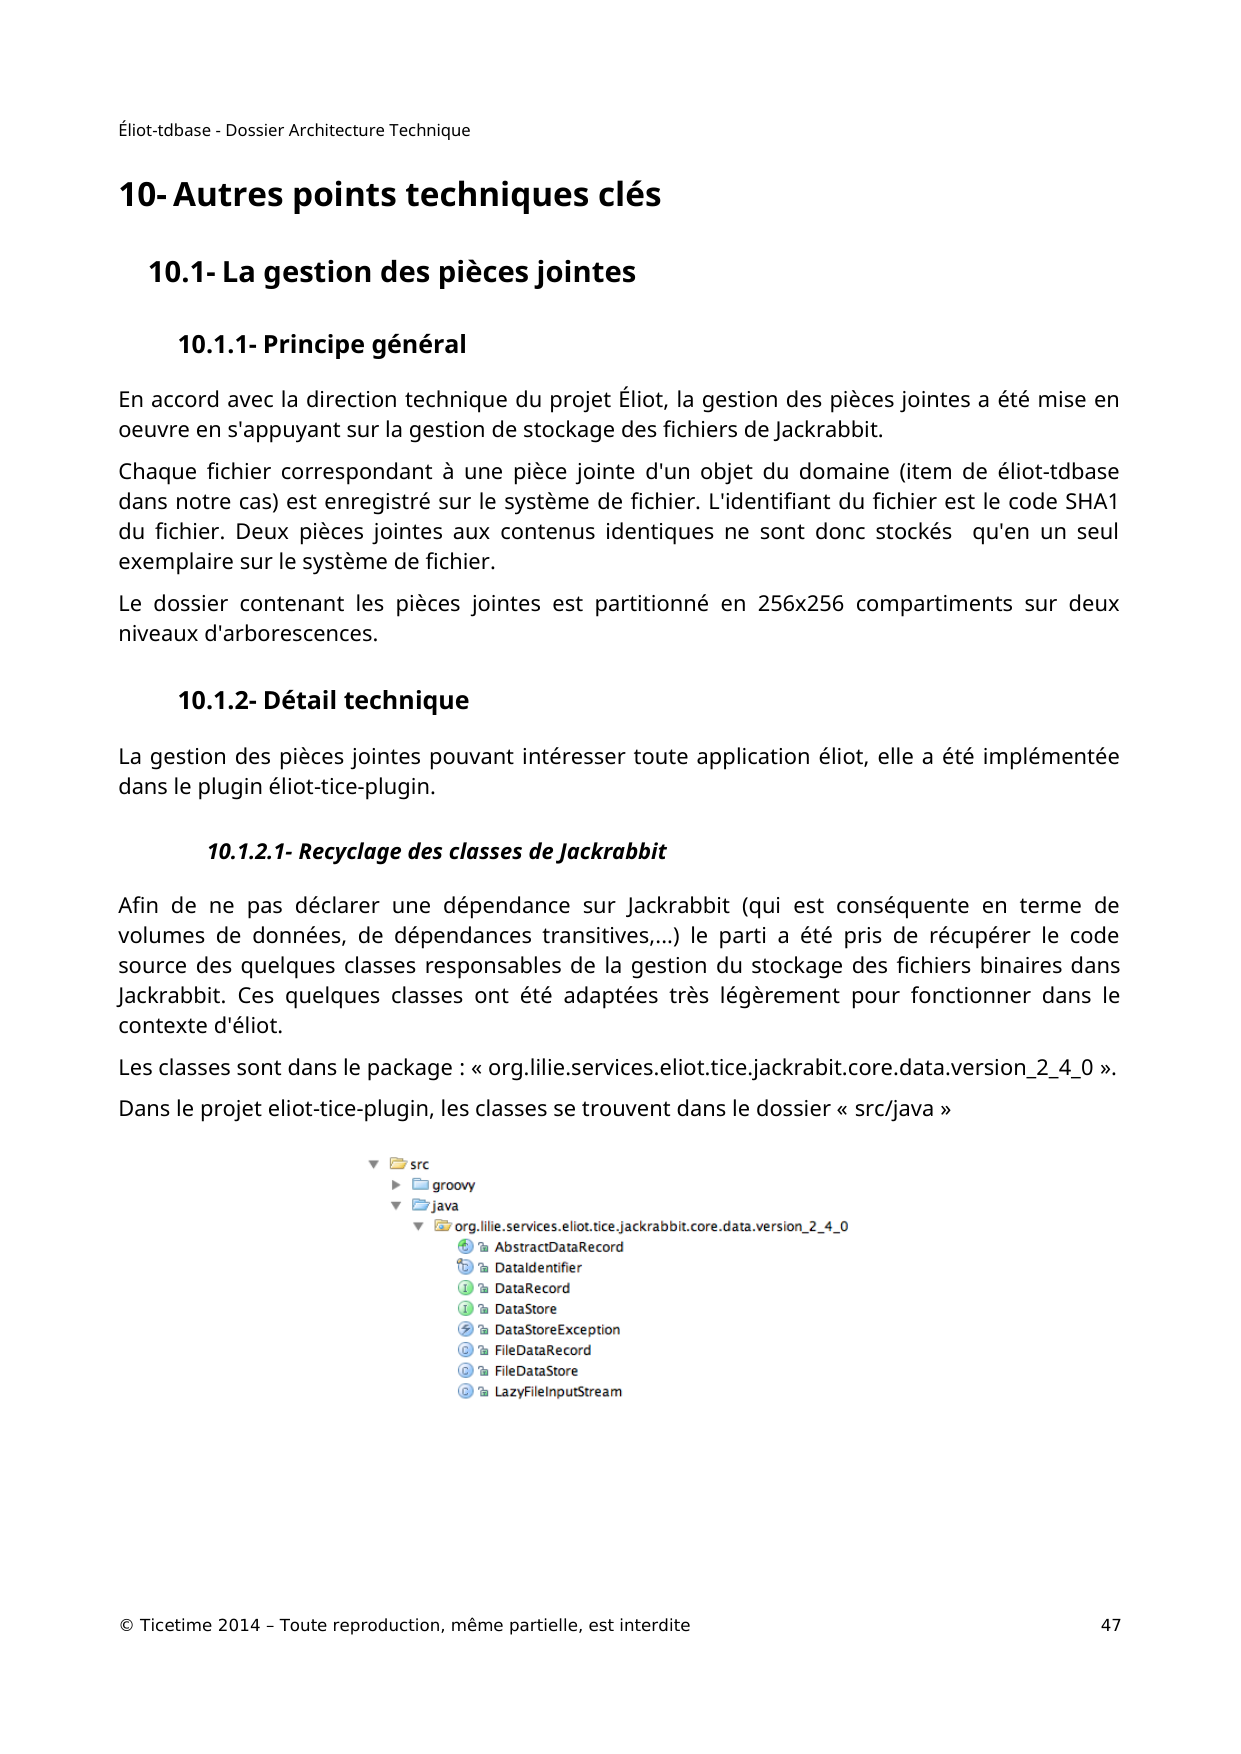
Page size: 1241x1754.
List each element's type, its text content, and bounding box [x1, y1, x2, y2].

text La gestion des pièces jointes pouvant intéresser toute application éliot, elle a été implémentée dans le plugin éliot-tice-plugin. [118, 741, 1122, 801]
text Les classes sont dans le package : « org.lilie.services.eliot.tice.jackrabit.core.data.version_2_4_0 ». [118, 1051, 1122, 1081]
text Dans le projet eliot-tice-plugin, les classes se trouvent dans le dossier « src/java » [118, 1093, 1122, 1123]
text Afin de ne pas déclarer une dépendance sur Jackrabbit (qui est conséquente en terme de volumes de données, de dépendances transitives,...) le parti a été pris de récupérer le code source des quelques classes responsables de la gestion du stockage des fichiers binaires dans Jackrabbit. Ces quelques classes ont été adaptées très légèrement pour fonctionner dans le contexte d'éliot. [118, 890, 1122, 1040]
text Le dossier contenant les pièces jointes est partitionné en 256x256 compartiments sur deux niveaux d'arborescences. [118, 588, 1122, 648]
subtitle Détail technique [118, 683, 1122, 717]
picture [362, 1155, 878, 1404]
subtitle Autres points techniques clés [118, 171, 1122, 216]
text En accord avec la direction technique du projet Éliot, la gestion des pièces jointes a été mise en oeuvre en s'appuyant sur la gestion de stockage des fichiers de Jackrabbit. [118, 384, 1122, 444]
subtitle Recyclage des classes de Jackrabbit [118, 836, 1122, 866]
subtitle La gestion des pièces jointes [118, 251, 1122, 291]
text Chaque fichier correspondant à une pièce jointe d'un objet du domaine (item de éliot-tdbase dans notre cas) est enregistré sur le système de fichier. L'identifiant du fichier est le code SHA1 du fichier. Deux pièces jointes aux contenus identiques ne sont donc stockés qu'en un seul exemplaire sur le système de fichier. [118, 456, 1122, 576]
subtitle Principe général [118, 326, 1122, 360]
